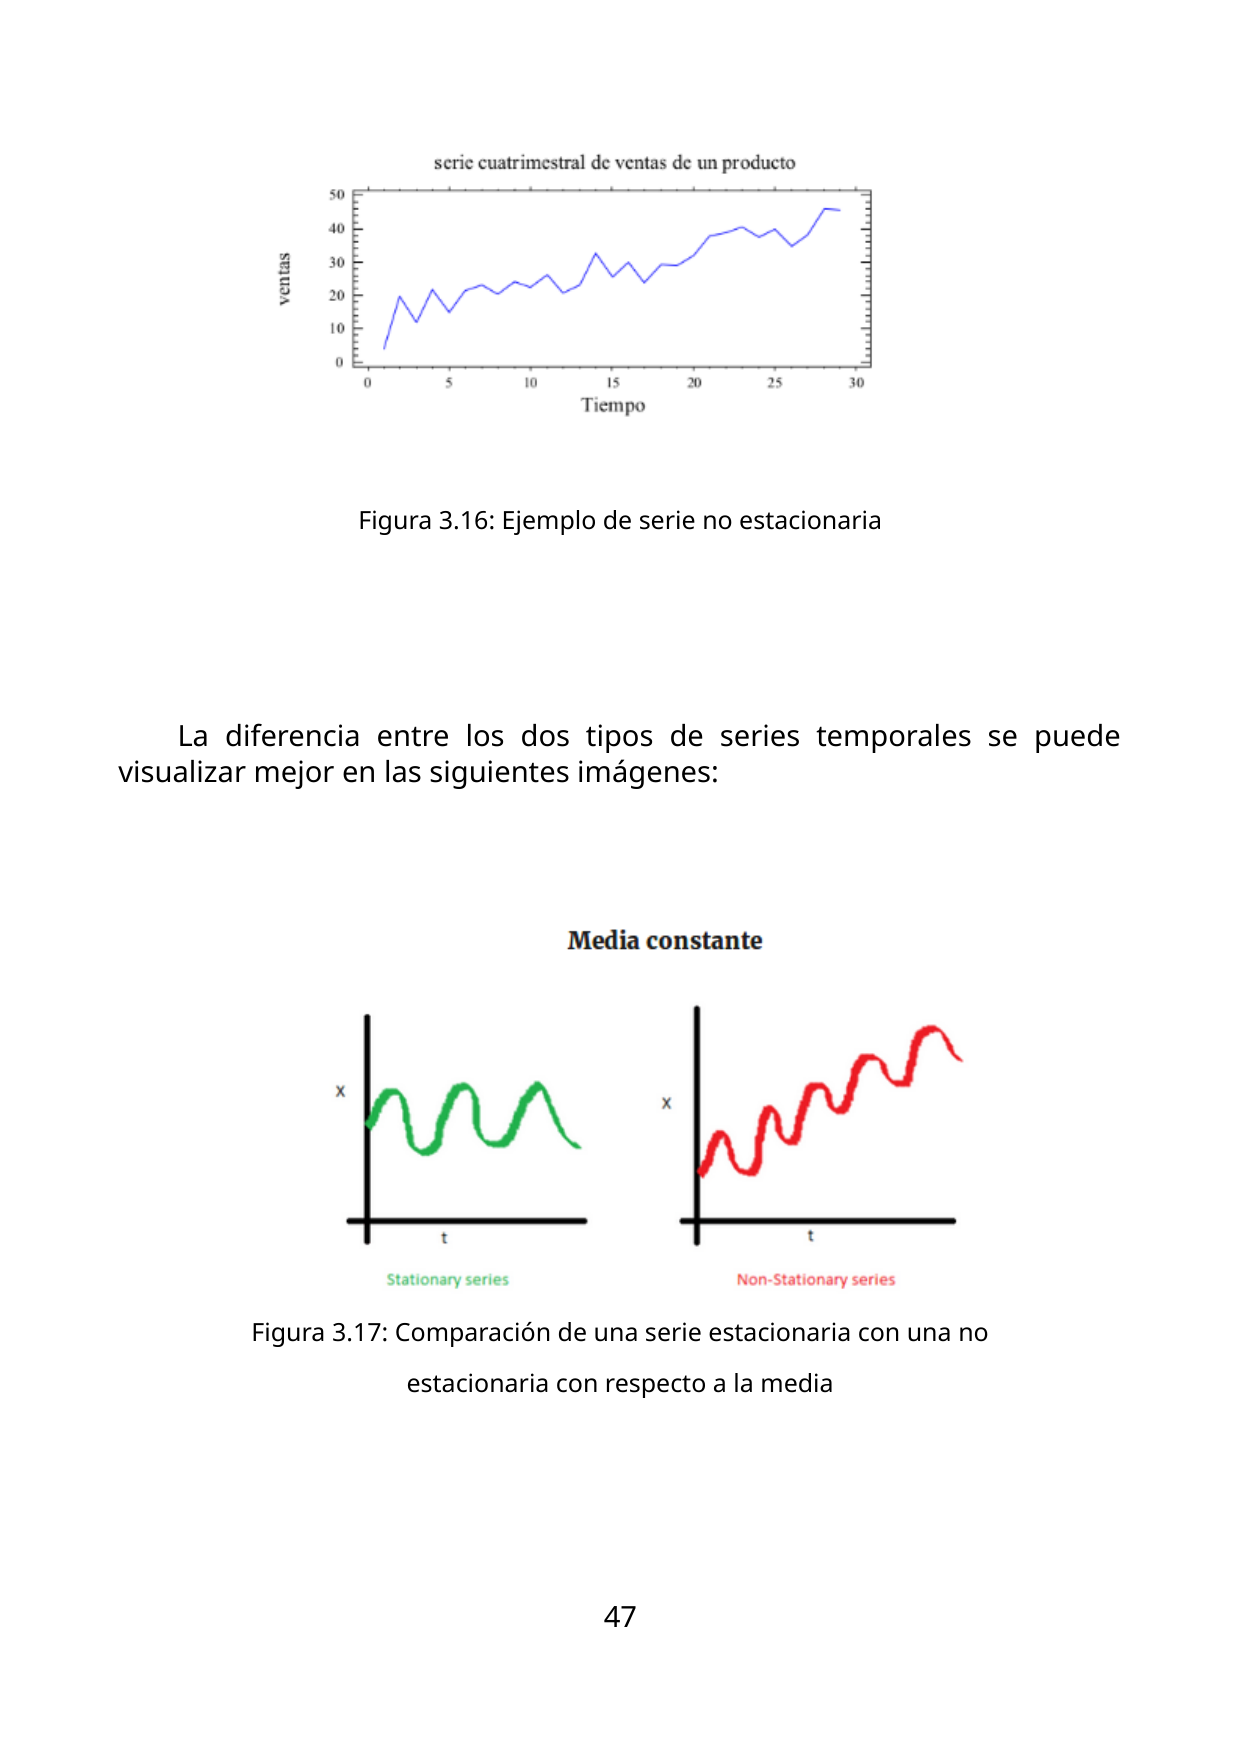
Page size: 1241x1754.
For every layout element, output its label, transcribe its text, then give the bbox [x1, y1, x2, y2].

text La diferencia entre los dos tipos de series temporales se puede visualizar mejor en las siguientes imágenes: [118, 715, 1122, 791]
picture [249, 130, 991, 486]
picture [225, 871, 1015, 1298]
text Figura 3.17: Comparación de una serie estacionaria con una no estacionaria con respecto a la media [226, 1298, 1015, 1399]
text Figura 3.16: Ejemplo de serie no estacionaria [250, 486, 990, 536]
